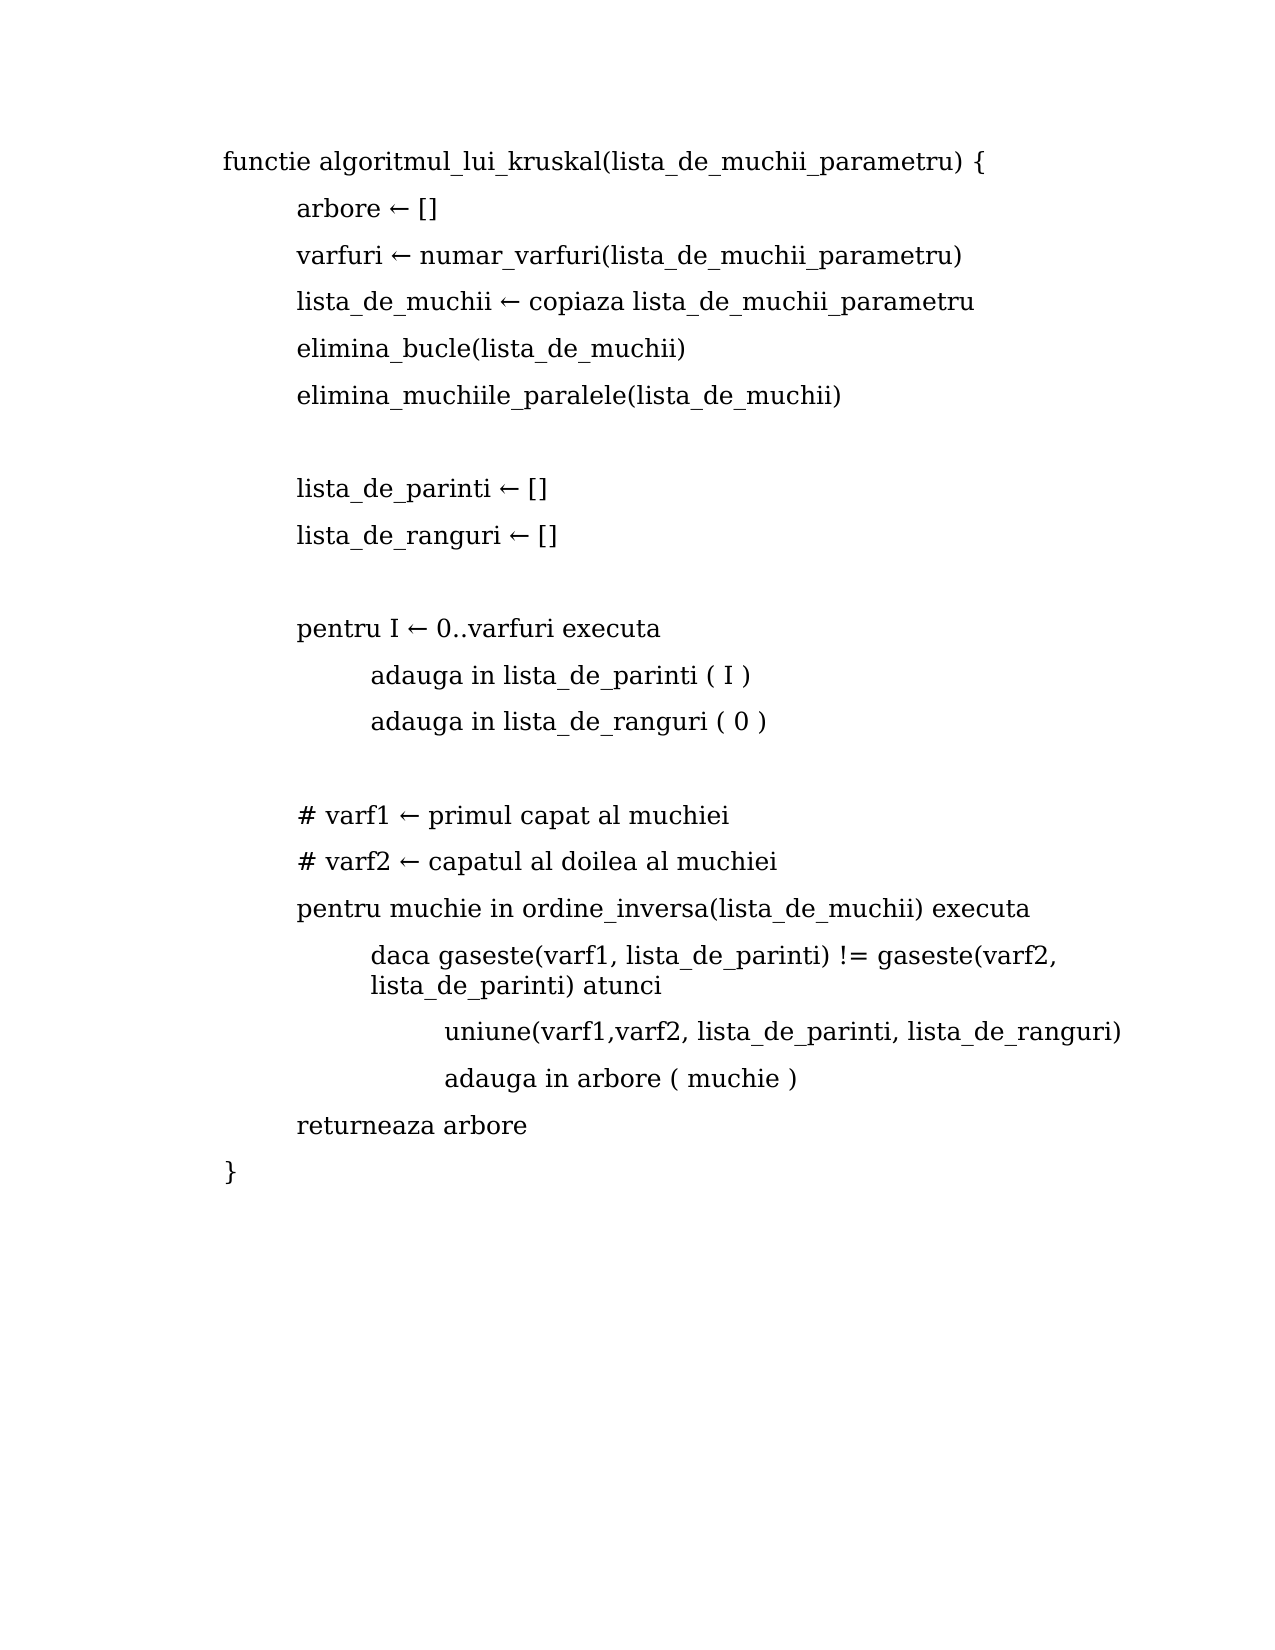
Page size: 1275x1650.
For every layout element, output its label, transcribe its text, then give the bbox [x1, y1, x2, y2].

list arbore ← [] [223, 194, 1127, 223]
list adauga in lista_de_parinti ( I ) [223, 661, 1127, 690]
list lista_de_muchii ← copiaza lista_de_muchii_parametru [223, 288, 1127, 317]
list lista_de_parinti ← [] [223, 474, 1127, 503]
list elimina_muchiile_paralele(lista_de_muchii) [223, 381, 1127, 410]
list uniune(varf1,varf2, lista_de_parinti, lista_de_ranguri) [223, 1018, 1127, 1047]
list # varf2 ← capatul al doilea al muchiei [223, 848, 1127, 877]
list # varf1 ← primul capat al muchiei [223, 801, 1127, 830]
list } [223, 1158, 1127, 1187]
list lista_de_ranguri ← [] [223, 521, 1127, 550]
list varfuri ← numar_varfuri(lista_de_muchii_parametru) [223, 241, 1127, 270]
list elimina_bucle(lista_de_muchii) [223, 334, 1127, 363]
list adauga in lista_de_ranguri ( 0 ) [223, 708, 1127, 737]
list functie algoritmul_lui_kruskal(lista_de_muchii_parametru) { [223, 148, 1127, 177]
list pentru muchie in ordine_inversa(lista_de_muchii) executa [223, 894, 1127, 923]
list returneaza arbore [223, 1111, 1127, 1140]
list pentru I ← 0..varfuri executa [223, 614, 1127, 643]
list adauga in arbore ( muchie ) [223, 1064, 1127, 1093]
list daca gaseste(varf1, lista_de_parinti) != gaseste(varf2, lista_de_parinti) atunci [223, 941, 1127, 1000]
